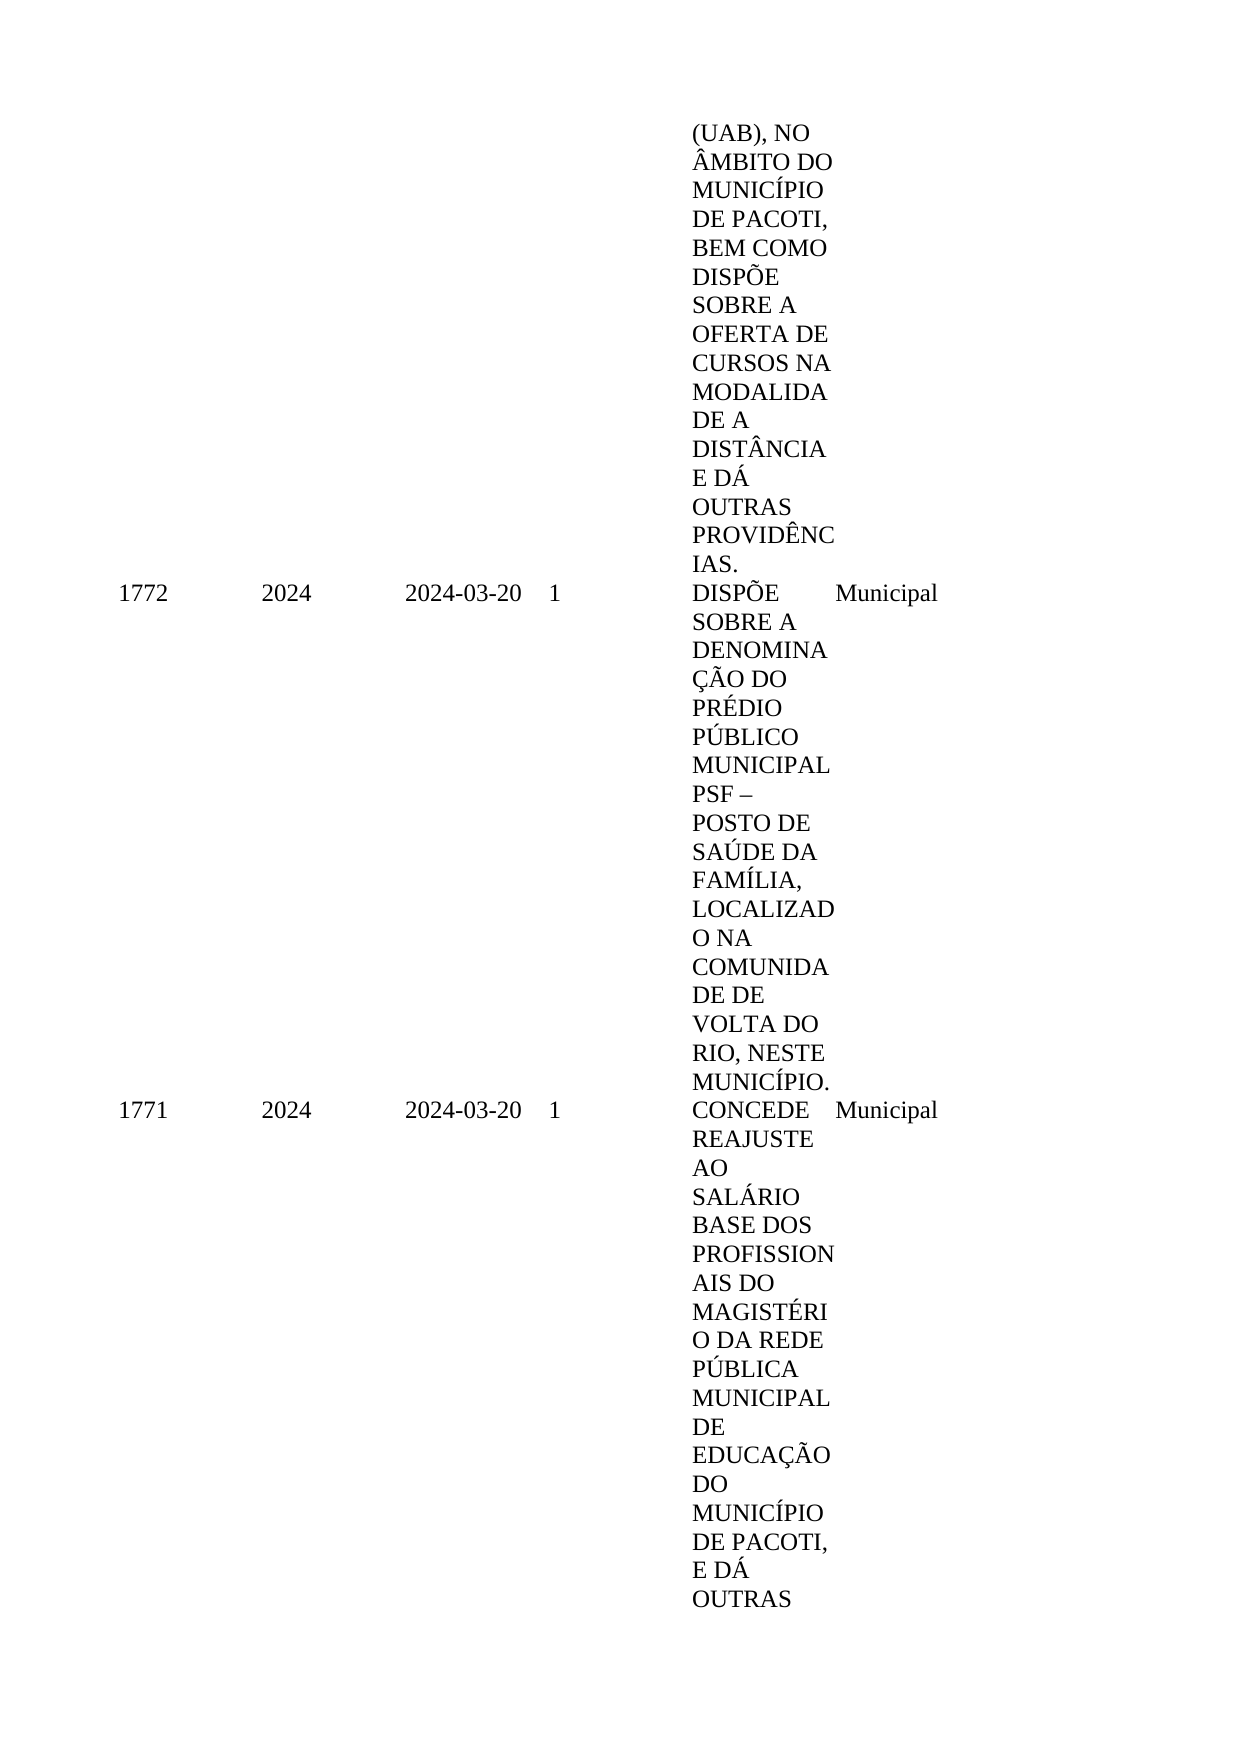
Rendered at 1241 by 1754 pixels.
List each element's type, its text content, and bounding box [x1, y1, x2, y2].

table_cell 1772 [118, 578, 261, 1096]
table_cell Municipal [835, 578, 979, 1096]
table_cell CONCEDE REAJUSTE AO SALÁRIO BASE DOS PROFISSIONAIS DO MAGISTÉRIO DA REDE PÚBLICA MUNICIPAL DE EDUCAÇÃO DO MUNICÍPIO DE PACOTI, E DÁ OUTRAS [692, 1096, 835, 1613]
table_cell [979, 1096, 1122, 1613]
table_cell DISPÕE SOBRE A DENOMINAÇÃO DO PRÉDIO PÚBLICO MUNICIPAL PSF – POSTO DE SAÚDE DA FAMÍLIA, LOCALIZADO NA COMUNIDADE DE VOLTA DO RIO, NESTE MUNICÍPIO. [692, 578, 835, 1096]
table_cell 2024-03-20 [405, 1096, 548, 1613]
table_cell 2024 [261, 1096, 405, 1613]
table_cell Municipal [835, 1096, 979, 1613]
table_cell [979, 578, 1122, 1096]
table_cell 1 [548, 578, 692, 1096]
table_cell [979, 118, 1122, 578]
table_cell 2024 [261, 578, 405, 1096]
table_cell [118, 118, 261, 578]
table_cell [548, 118, 692, 578]
table_cell 1771 [118, 1096, 261, 1613]
table_cell [835, 118, 979, 578]
table_cell 2024-03-20 [405, 578, 548, 1096]
table_cell [261, 118, 405, 578]
table_cell 1 [548, 1096, 692, 1613]
table_cell [405, 118, 548, 578]
table_cell (UAB), NO ÂMBITO DO MUNICÍPIO DE PACOTI, BEM COMO DISPÕE SOBRE A OFERTA DE CURSOS NA MODALIDADE A DISTÂNCIA E DÁ OUTRAS PROVIDÊNCIAS. [692, 118, 835, 578]
